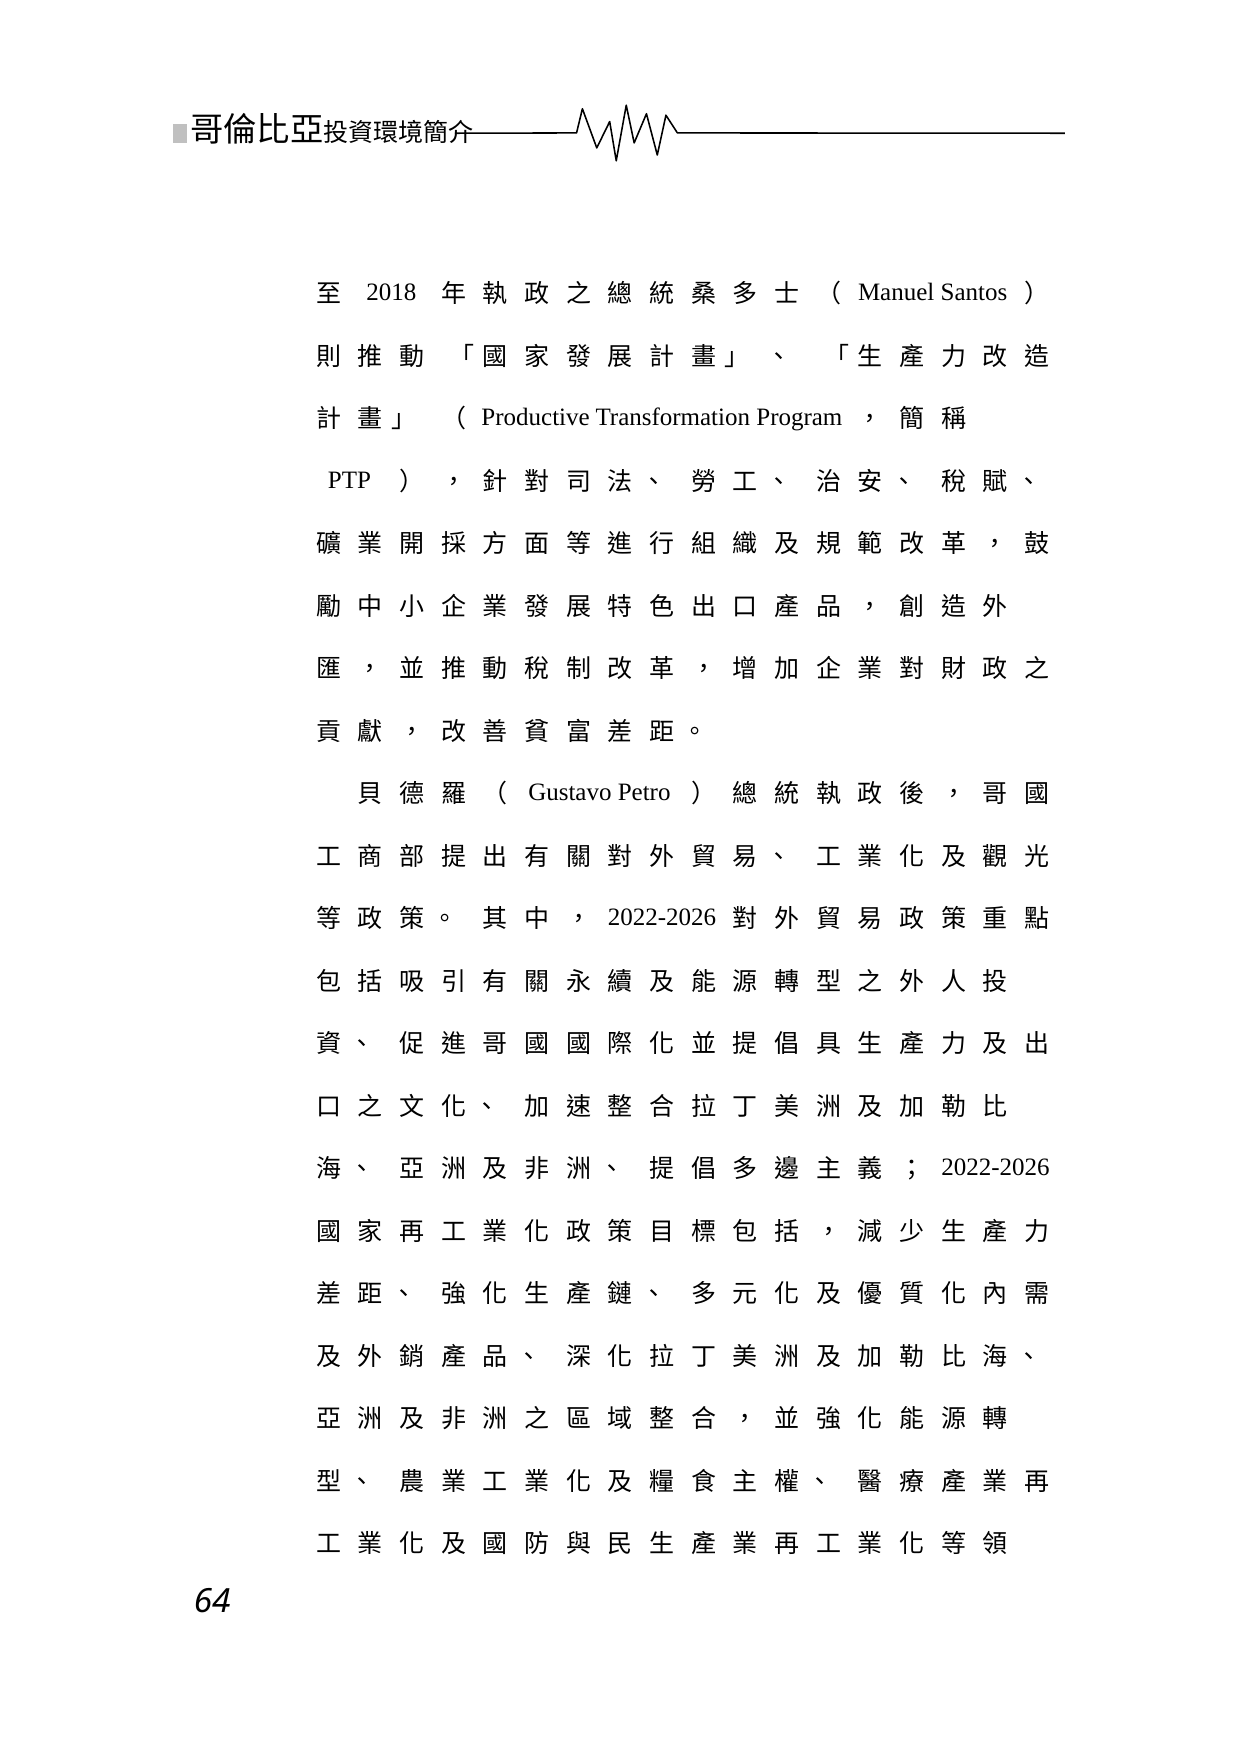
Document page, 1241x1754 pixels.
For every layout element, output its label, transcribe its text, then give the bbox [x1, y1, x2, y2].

text 至2018年執政之總統桑多士（Manuel Santos）則推動「國家發展計畫」、「生產力改造計畫」（Productive Transformation Program，簡稱PTP），針對司法、勞工、治安、稅賦、礦業開採方面等進行組織及規範改革，鼓勵中小企業發展特色出口產品，創造外匯，並推動稅制改革，增加企業對財政之貢獻，改善貧富差距。 [281, 250, 1058, 750]
text 貝德羅（Gustavo Petro）總統執政後，哥國工商部提出有關對外貿易、工業化及觀光等政策。其中，2022-2026對外貿易政策重點包括吸引有關永續及能源轉型之外人投資、促進哥國國際化並提倡具生產力及出口之文化、加速整合拉丁美洲及加勒比海、亞洲及非洲、提倡多邊主義；2022-2026國家再工業化政策目標包括，減少生產力差距、強化生產鏈、多元化及優質化內需及外銷產品、深化拉丁美洲及加勒比海、亞洲及非洲之區域整合，並強化能源轉型、農業工業化及糧食主權、醫療產業再工業化及國防與民生產業再工業化等領 [281, 750, 1058, 1563]
